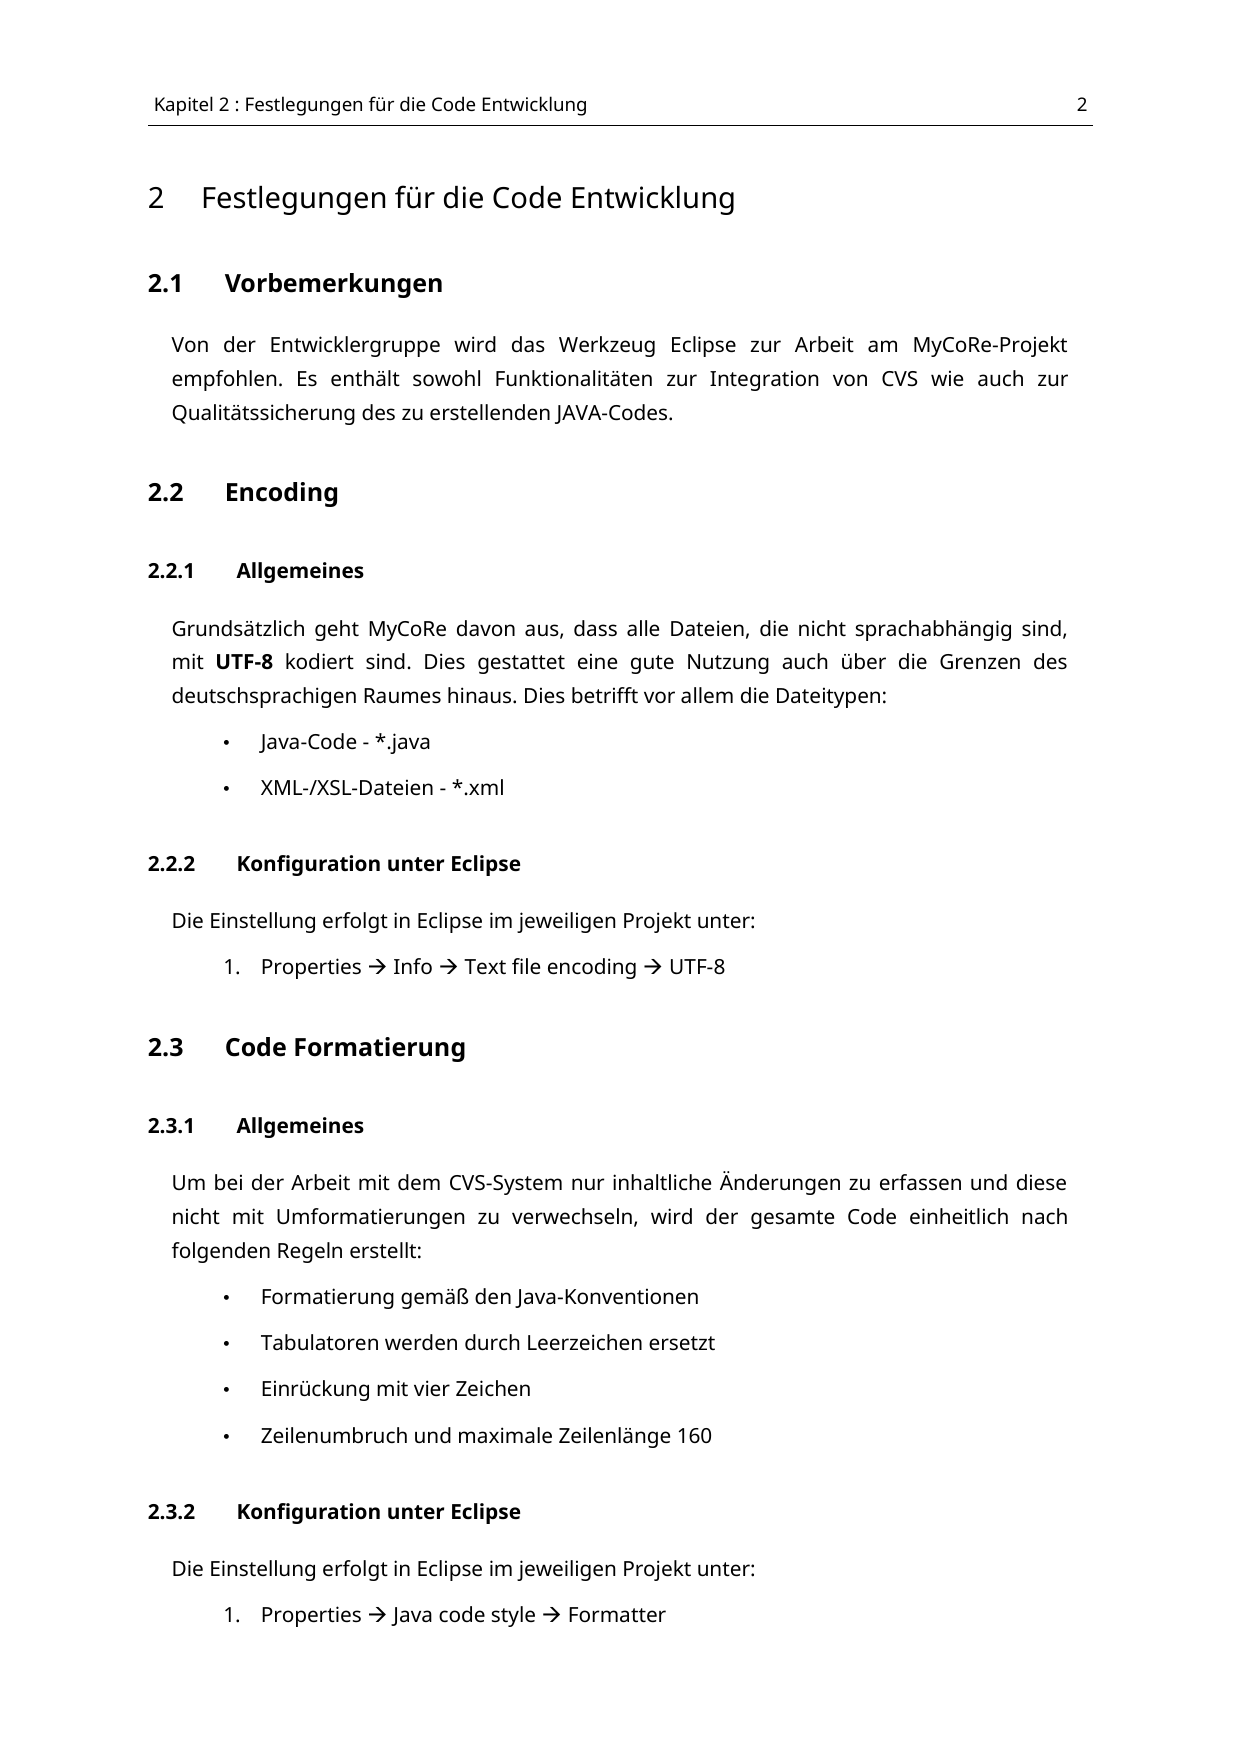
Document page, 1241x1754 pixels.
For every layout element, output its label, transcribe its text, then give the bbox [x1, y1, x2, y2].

subtitle Festlegungen für die Code Entwicklung [148, 177, 1092, 217]
text Von der Entwicklergruppe wird das Werkzeug Eclipse zur Arbeit am MyCoRe-Projekt empfohlen. Es enthält sowohl Funktionalitäten zur Integration von CVS wie auch zur Qualitätssicherung des zu erstellenden JAVA-Codes. [171, 330, 1069, 426]
list Zeilenumbruch und maximale Zeilenlänge 160 [185, 1421, 1069, 1449]
list Tabulatoren werden durch Leerzeichen ersetzt [185, 1328, 1069, 1356]
text Um bei der Arbeit mit dem CVS-System nur inhaltliche Änderungen zu erfassen und diese nicht mit Umformatierungen zu verwechseln, wird der gesamte Code einheitlich nach folgenden Regeln erstellt: [171, 1168, 1069, 1264]
subtitle Vorbemerkungen [148, 266, 1092, 300]
text Die Einstellung erfolgt in Eclipse im jeweiligen Projekt unter: [171, 1554, 1069, 1582]
subtitle Konfiguration unter Eclipse [148, 849, 1092, 877]
list Formatierung gemäß den Java-Konventionen [185, 1282, 1069, 1310]
subtitle Code Formatierung [148, 1029, 1092, 1063]
list Properties  Info  Text file encoding  UTF-8 [185, 952, 1069, 980]
list Java-Code - *.java [185, 727, 1069, 755]
subtitle Konfiguration unter Eclipse [148, 1497, 1092, 1525]
subtitle Allgemeines [148, 1111, 1092, 1139]
text Die Einstellung erfolgt in Eclipse im jeweiligen Projekt unter: [171, 907, 1069, 935]
subtitle Encoding [148, 474, 1092, 508]
list XML-/XSL-Dateien - *.xml [185, 773, 1069, 802]
subtitle Allgemeines [148, 556, 1092, 584]
text Grundsätzlich geht MyCoRe davon aus, dass alle Dateien, die nicht sprachabhängig sind, mit UTF-8 kodiert sind. Dies gestattet eine gute Nutzung auch über die Grenzen des deutschsprachigen Raumes hinaus. Dies betrifft vor allem die Dateitypen: [171, 614, 1069, 709]
list Einrückung mit vier Zeichen [185, 1374, 1069, 1403]
list Properties  Java code style  Formatter [185, 1600, 1069, 1628]
